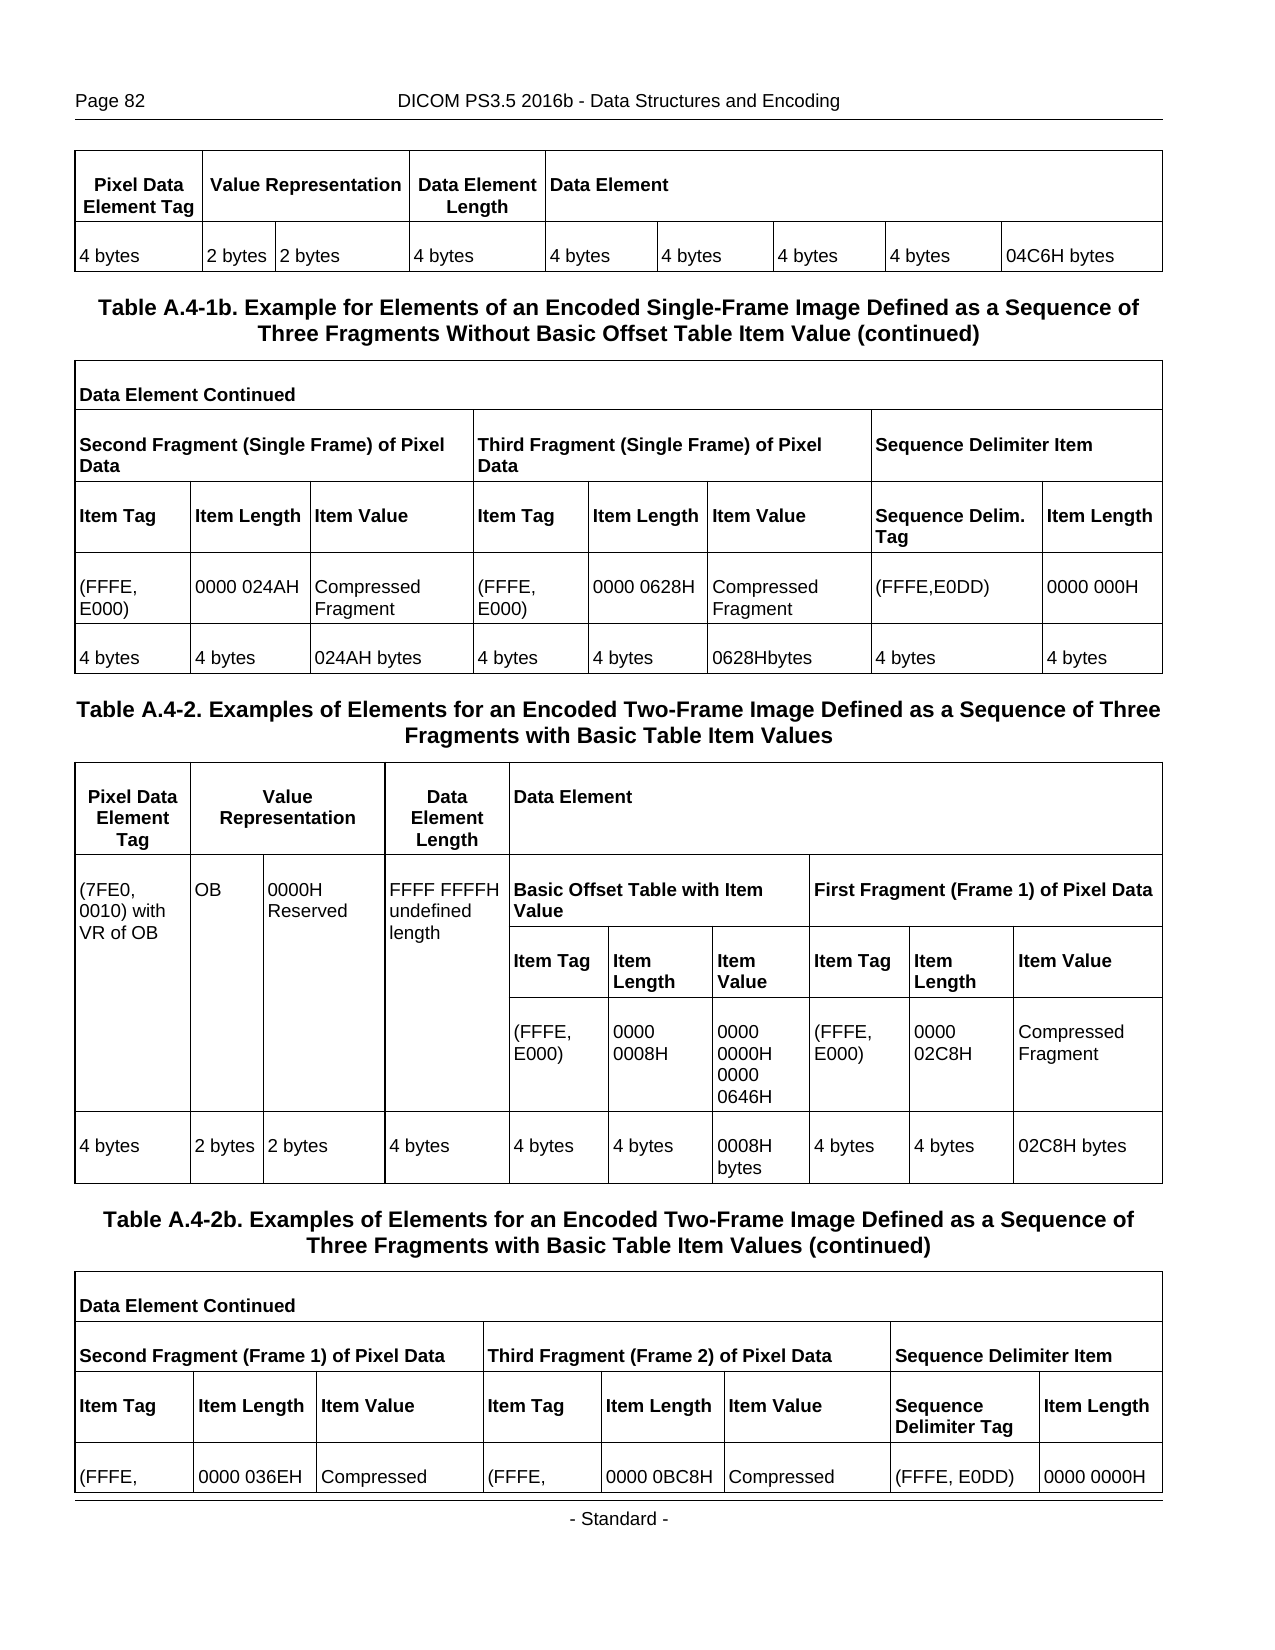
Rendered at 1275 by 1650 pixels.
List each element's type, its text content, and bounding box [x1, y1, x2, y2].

table_cell Item Tag [510, 927, 608, 997]
table_header Value Representation [203, 151, 409, 221]
table_cell Item Value [311, 482, 473, 552]
table_header Data Element Continued [76, 361, 1162, 409]
table_header Pixel Data Element Tag [76, 151, 202, 221]
table_cell 0000H Reserved [264, 855, 384, 1111]
table_cell 0008H bytes [713, 1112, 809, 1182]
table_cell 4 bytes [774, 222, 885, 271]
table_cell 4 bytes [658, 222, 773, 271]
table_cell 4 bytes [910, 1112, 1013, 1182]
table_cell Item Length [609, 927, 712, 997]
table_cell 4 bytes [510, 1112, 608, 1182]
table_cell (7FE0, 0010) with VR of OB [76, 855, 190, 1111]
table_cell 0628Hbytes [708, 624, 871, 673]
table_cell Item Length [1040, 1372, 1162, 1442]
table_cell Compressed [725, 1443, 890, 1492]
text Table A.4-2b. Examples of Elements for an Encoded Two-Frame Image Defined as a Sequence of Three Fragments with Basic Table Item Values (continued) [75, 1206, 1162, 1258]
table_cell 0000 036EH [194, 1443, 316, 1492]
table_cell 4 bytes [810, 1112, 909, 1182]
table_cell 0000 0000H 0000 0646H [713, 998, 809, 1111]
table_cell Item Tag [76, 1372, 193, 1442]
table_cell Item Value [725, 1372, 890, 1442]
table_cell 024AH bytes [311, 624, 473, 673]
table_cell 0000 000H [1043, 553, 1162, 623]
table_cell 0000 0000H [1040, 1443, 1162, 1492]
table_header Value Representation [191, 763, 384, 854]
table_cell Third Fragment (Single Frame) of Pixel Data [474, 410, 871, 481]
table_cell 0000 024AH [191, 553, 310, 623]
table_cell Item Value [713, 927, 809, 997]
table_cell Basic Offset Table with Item Value [510, 855, 809, 926]
table_cell Item Tag [484, 1372, 601, 1442]
table_cell (FFFE,E0DD) [872, 553, 1042, 623]
table_header Data Element [510, 763, 1162, 854]
table_cell Item Length [602, 1372, 724, 1442]
table_cell Sequence Delimiter Item [891, 1322, 1162, 1371]
table_header Data Element Continued [76, 1272, 1162, 1321]
table_cell Third Fragment (Frame 2) of Pixel Data [484, 1322, 890, 1371]
table_header Pixel Data Element Tag [76, 763, 190, 854]
table_cell 0000 02C8H [910, 998, 1013, 1111]
table_cell 4 bytes [872, 624, 1042, 673]
table_cell Sequence Delimiter Item [872, 410, 1162, 481]
table_cell Second Fragment (Frame 1) of Pixel Data [76, 1322, 483, 1371]
table_cell 4 bytes [191, 624, 310, 673]
table_cell 0000 0BC8H [602, 1443, 724, 1492]
table_cell 4 bytes [76, 624, 190, 673]
table_cell (FFFE, E000) [510, 998, 608, 1111]
table_cell Item Length [910, 927, 1013, 997]
table_cell Item Length [1043, 482, 1162, 552]
table_cell 2 bytes [203, 222, 275, 271]
table_cell Compressed Fragment [708, 553, 871, 623]
table_cell 4 bytes [76, 222, 202, 271]
table_cell (FFFE, E000) [810, 998, 909, 1111]
table_cell First Fragment (Frame 1) of Pixel Data [810, 855, 1162, 926]
table_cell Item Tag [810, 927, 909, 997]
table_cell FFFF FFFFH undefined length [386, 855, 509, 1111]
table_cell Sequence Delimiter Tag [891, 1372, 1039, 1442]
table_cell 0000 0628H [589, 553, 707, 623]
table_header Data Element [546, 151, 1162, 221]
table_cell 4 bytes [76, 1112, 190, 1182]
table_cell 4 bytes [410, 222, 545, 271]
table_cell OB [191, 855, 263, 1111]
table_cell Item Value [317, 1372, 483, 1442]
table_cell Compressed Fragment [1014, 998, 1162, 1111]
table_cell (FFFE, E000) [474, 553, 588, 623]
table_cell Compressed [317, 1443, 483, 1492]
table_cell Item Tag [76, 482, 190, 552]
table_cell 0000 0008H [609, 998, 712, 1111]
table_cell Item Length [194, 1372, 316, 1442]
table_cell 4 bytes [474, 624, 588, 673]
table_cell (FFFE, [484, 1443, 601, 1492]
text Table A.4-2. Examples of Elements for an Encoded Two-Frame Image Defined as a Sequence of Three Fragments with Basic Table Item Values [75, 696, 1162, 748]
table_cell Item Value [708, 482, 871, 552]
table_cell 4 bytes [1043, 624, 1162, 673]
table_header Data Element Length [410, 151, 545, 221]
table_header Data Element Length [386, 763, 509, 854]
table_cell 4 bytes [886, 222, 1001, 271]
table_cell Item Length [589, 482, 707, 552]
table_cell (FFFE, E0DD) [891, 1443, 1039, 1492]
table_cell (FFFE, E000) [76, 553, 190, 623]
table_cell Item Tag [474, 482, 588, 552]
table_cell Sequence Delim. Tag [872, 482, 1042, 552]
table_cell 4 bytes [386, 1112, 509, 1182]
table_cell 2 bytes [191, 1112, 263, 1182]
table_cell 2 bytes [276, 222, 409, 271]
text Table A.4-1b. Example for Elements of an Encoded Single-Frame Image Defined as a Sequence of Three Fragments Without Basic Offset Table Item Value (continued) [75, 294, 1162, 346]
table_cell Compressed Fragment [311, 553, 473, 623]
table_cell (FFFE, [76, 1443, 193, 1492]
table_cell Item Value [1014, 927, 1162, 997]
table_cell Item Length [191, 482, 310, 552]
table_cell 4 bytes [546, 222, 657, 271]
table_cell 4 bytes [589, 624, 707, 673]
table_cell 02C8H bytes [1014, 1112, 1162, 1182]
table_cell 4 bytes [609, 1112, 712, 1182]
table_cell 04C6H bytes [1002, 222, 1162, 271]
table_cell Second Fragment (Single Frame) of Pixel Data [76, 410, 473, 481]
table_cell 2 bytes [264, 1112, 384, 1182]
